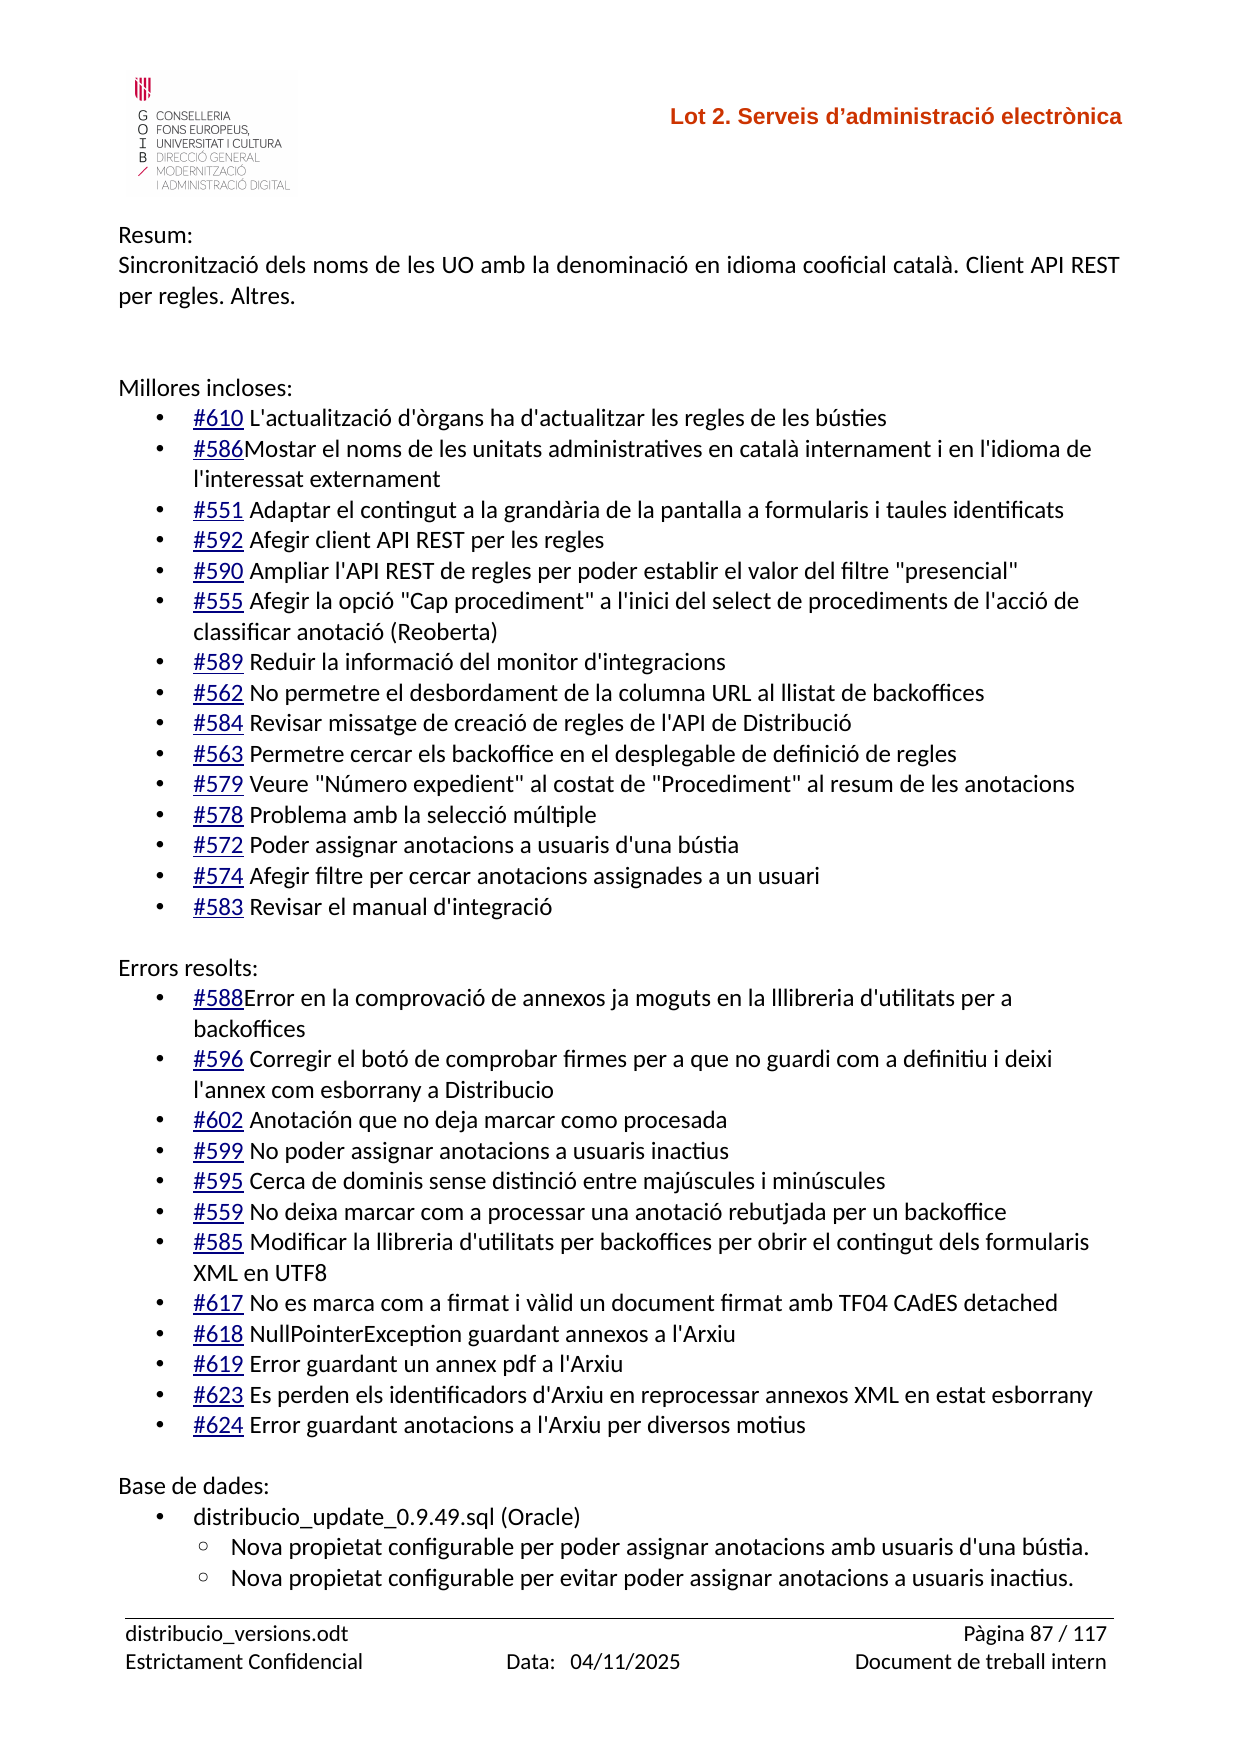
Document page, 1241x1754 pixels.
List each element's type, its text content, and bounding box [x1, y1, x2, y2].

list #618 NullPointerException guardant annexos a l'Arxiu [156, 1318, 1122, 1348]
text Base de dades: [118, 1471, 1122, 1501]
list #592 Afegir client API REST per les regles [156, 524, 1122, 555]
list #578 Problema amb la selecció múltiple [156, 799, 1122, 829]
list #610 L'actualització d'òrgans ha d'actualitzar les regles de les bústies [156, 402, 1122, 433]
text Millores incloses: [118, 372, 1122, 402]
list #588Error en la comprovació de annexos ja moguts en la lllibreria d'utilitats per a backoffices [156, 982, 1122, 1043]
list #590 Ampliar l'API REST de regles per poder establir el valor del filtre "presencial" [156, 555, 1122, 585]
list #595 Cerca de dominis sense distinció entre majúscules i minúscules [156, 1165, 1122, 1196]
list #589 Reduir la informació del monitor d'integracions [156, 646, 1122, 677]
list #579 Veure "Número expedient" al costat de "Procediment" al resum de les anotacions [156, 768, 1122, 799]
list #617 No es marca com a firmat i vàlid un document firmat amb TF04 CAdES detached [156, 1287, 1122, 1318]
list #583 Revisar el manual d'integració [156, 891, 1122, 921]
list Nova propietat configurable per evitar poder assignar anotacions a usuaris inactius. [193, 1562, 1122, 1593]
list #555 Afegir la opció "Cap procediment" a l'inici del select de procediments de l'acció de classificar anotació (Reoberta) [156, 585, 1122, 646]
list #563 Permetre cercar els backoffice en el desplegable de definició de regles [156, 738, 1122, 768]
list distribucio_update_0.9.49.sql (Oracle) [156, 1501, 1122, 1532]
list #619 Error guardant un annex pdf a l'Arxiu [156, 1348, 1122, 1379]
list #585 Modificar la llibreria d'utilitats per backoffices per obrir el contingut dels formularis XML en UTF8 [156, 1226, 1122, 1287]
text Errors resolts: [118, 952, 1122, 982]
list #559 No deixa marcar com a processar una anotació rebutjada per un backoffice [156, 1196, 1122, 1226]
list #551 Adaptar el contingut a la grandària de la pantalla a formularis i taules identificats [156, 494, 1122, 524]
list #596 Corregir el botó de comprobar firmes per a que no guardi com a definitiu i deixi l'annex com esborrany a Distribucio [156, 1043, 1122, 1104]
list Nova propietat configurable per poder assignar anotacions amb usuaris d'una bústia. [193, 1532, 1122, 1562]
list #586Mostar el noms de les unitats administratives en català internament i en l'idioma de l'interessat externament [156, 433, 1122, 494]
list #584 Revisar missatge de creació de regles de l'API de Distribució [156, 707, 1122, 738]
text Sincronització dels noms de les UO amb la denominació en idioma cooficial català. Client API REST per regles. Altres. [118, 250, 1122, 311]
picture [126, 70, 299, 197]
list #599 No poder assignar anotacions a usuaris inactius [156, 1135, 1122, 1165]
list #624 Error guardant anotacions a l'Arxiu per diversos motius [156, 1409, 1122, 1440]
list #602 Anotación que no deja marcar como procesada [156, 1104, 1122, 1135]
list #572 Poder assignar anotacions a usuaris d'una bústia [156, 829, 1122, 860]
list #574 Afegir filtre per cercar anotacions assignades a un usuari [156, 860, 1122, 891]
text Resum: [118, 219, 1122, 250]
list #562 No permetre el desbordament de la columna URL al llistat de backoffices [156, 677, 1122, 707]
list #623 Es perden els identificadors d'Arxiu en reprocessar annexos XML en estat esborrany [156, 1379, 1122, 1409]
